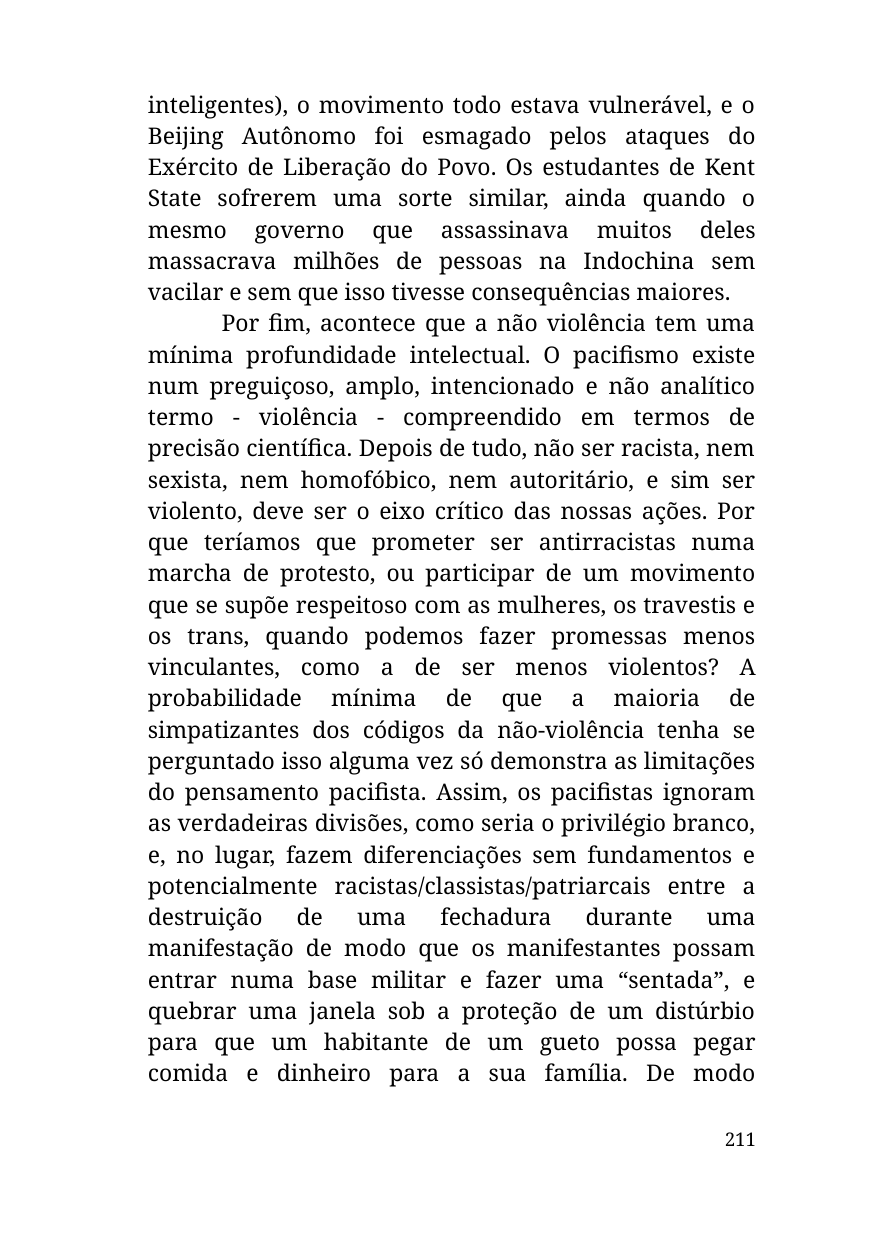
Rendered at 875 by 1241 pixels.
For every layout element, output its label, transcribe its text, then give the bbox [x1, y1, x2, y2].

text Por fim, acontece que a não violência tem uma mínima profundidade intelectual. O pacifismo existe num preguiçoso, amplo, intencionado e não analítico termo - violência - compreendido em termos de precisão científica. Depois de tudo, não ser racista, nem sexista, nem homofóbico, nem autoritário, e sim ser violento, deve ser o eixo crítico das nossas ações. Por que teríamos que prometer ser antirracistas numa marcha de protesto, ou participar de um movimento que se supõe respeitoso com as mulheres, os travestis e os trans, quando podemos fazer promessas menos vinculantes, como a de ser menos violentos? A probabilidade mínima de que a maioria de simpatizantes dos códigos da não-violência tenha se perguntado isso alguma vez só demonstra as limitações do pensamento pacifista. Assim, os pacifistas ignoram as verdadeiras divisões, como seria o privilégio branco, e, no lugar, fazem diferenciações sem fundamentos e potencialmente racistas/classistas/patriarcais entre a destruição de uma fechadura durante uma manifestação de modo que os manifestantes possam entrar numa base militar e fazer uma “sentada”, e quebrar uma janela sob a proteção de um distúrbio para que um habitante de um gueto possa pegar comida e dinheiro para a sua família. De modo [148, 307, 756, 1088]
text inteligentes), o movimento todo estava vulnerável, e o Beijing Autônomo foi esmagado pelos ataques do Exército de Liberação do Povo. Os estudantes de Kent State sofrerem uma sorte similar, ainda quando o mesmo governo que assassinava muitos deles massacrava milhões de pessoas na Indochina sem vacilar e sem que isso tivesse consequências maiores. [148, 88, 756, 307]
